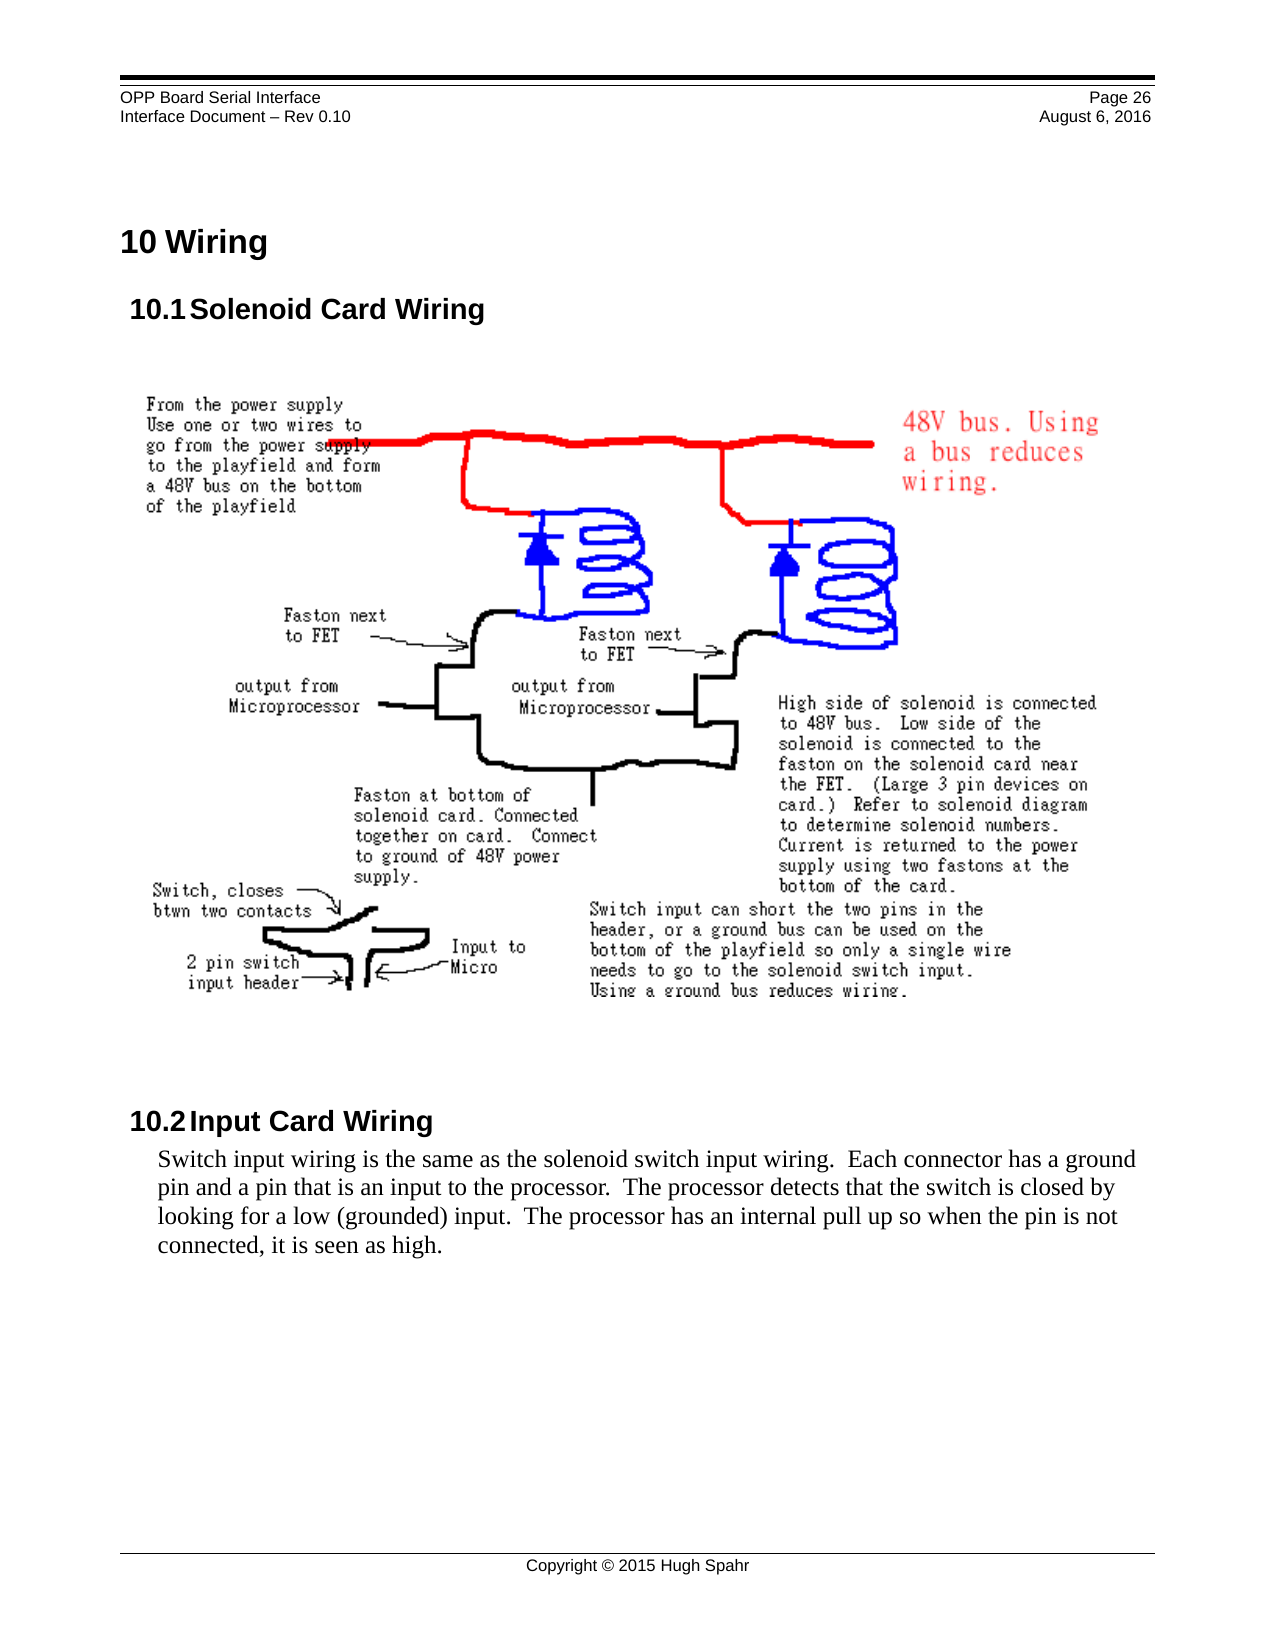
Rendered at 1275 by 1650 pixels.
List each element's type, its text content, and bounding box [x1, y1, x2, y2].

picture [138, 373, 1137, 997]
text Switch input wiring is the same as the solenoid switch input wiring. Each connector has a ground pin and a pin that is an input to the processor. The processor detects that the switch is closed by looking for a low (grounded) input. The processor has an internal pull up so when the pin is not connected, it is seen as high. [157, 1144, 1155, 1259]
subtitle Input Card Wiring [129, 1104, 1155, 1137]
subtitle Solenoid Card Wiring [129, 292, 1155, 326]
subtitle Wiring [120, 222, 1155, 261]
